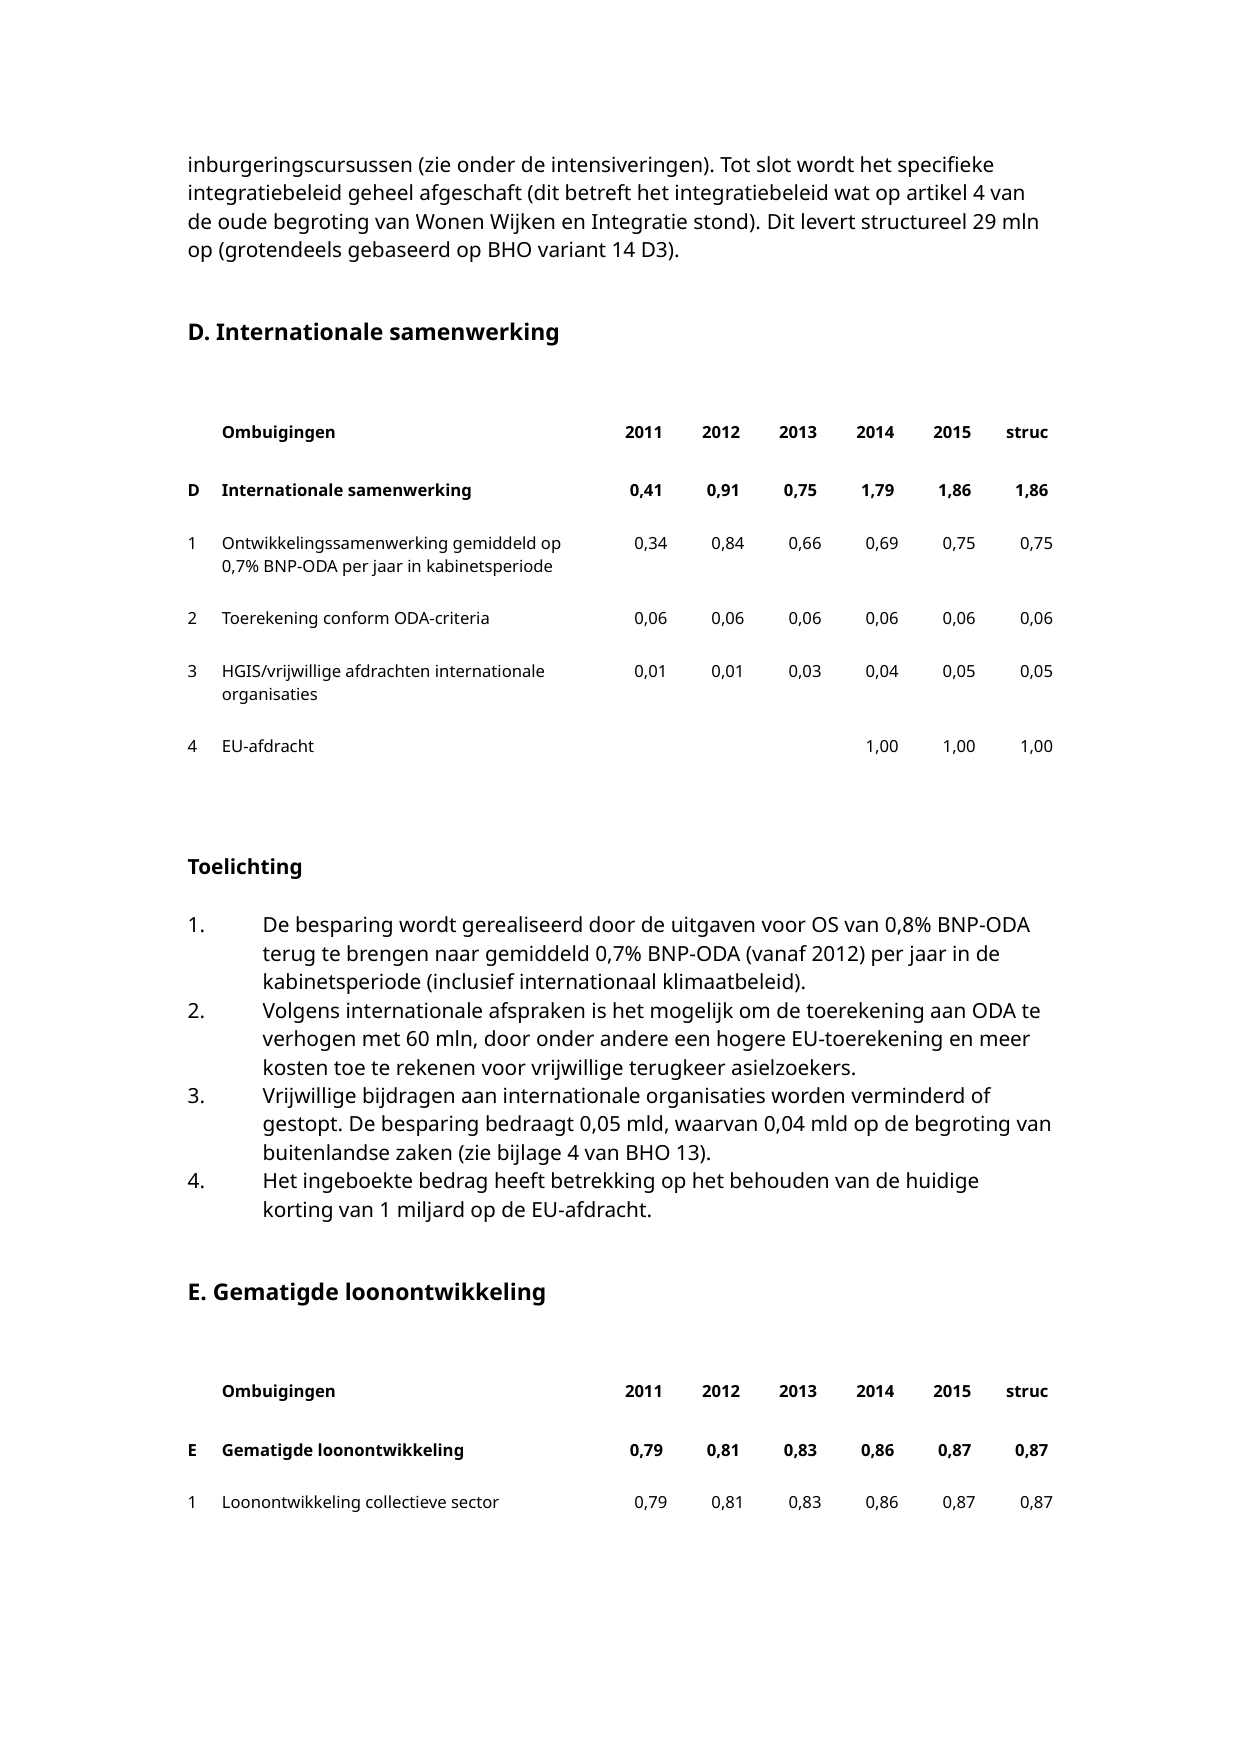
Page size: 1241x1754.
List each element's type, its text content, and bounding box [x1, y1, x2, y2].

list Het ingeboekte bedrag heeft betrekking op het behouden van de huidige korting van 1 miljard op de EU-afdracht. [187, 1166, 1053, 1223]
table_cell 0,05 [975, 660, 1053, 735]
subtitle E. Gematigde loonontwikkeling [187, 1276, 1053, 1307]
subtitle D. Internationale samenwerking [187, 316, 1053, 347]
table_cell 0,75 [975, 532, 1053, 607]
table_cell HGIS/vrijwillige afdrachten internationale organisaties [222, 660, 590, 735]
table_header [188, 420, 222, 479]
table_cell 0,06 [898, 607, 975, 660]
table_cell 0,04 [821, 660, 898, 735]
table_header 2011 [590, 420, 667, 479]
table_header 2015 [898, 1380, 975, 1438]
table_cell 0,86 [821, 1438, 898, 1491]
table_cell 0,06 [667, 607, 744, 660]
table_cell 1,00 [898, 735, 975, 793]
table_cell [590, 735, 667, 793]
table_cell 0,83 [744, 1491, 821, 1544]
table_cell 1,00 [821, 735, 898, 793]
table_cell 0,06 [821, 607, 898, 660]
table_cell 0,84 [667, 532, 744, 607]
table_header [188, 1380, 222, 1438]
table_cell [667, 735, 744, 793]
table_cell 1 [188, 1491, 222, 1544]
table_cell 0,75 [898, 532, 975, 607]
table_cell 0,06 [975, 607, 1053, 660]
table_cell Loonontwikkeling collectieve sector [222, 1491, 590, 1544]
table_cell 0,79 [590, 1438, 667, 1491]
table_cell 1,86 [898, 479, 975, 532]
table_cell 0,01 [667, 660, 744, 735]
table_header Ombuigingen [222, 420, 590, 479]
table_cell 0,69 [821, 532, 898, 607]
table_cell 0,34 [590, 532, 667, 607]
table_cell D [188, 479, 222, 532]
table_cell 0,81 [667, 1438, 744, 1491]
table_header 2011 [590, 1380, 667, 1438]
table_cell 0,91 [667, 479, 744, 532]
table_cell 2 [188, 607, 222, 660]
table_cell 0,87 [898, 1491, 975, 1544]
table_cell 1,86 [975, 479, 1053, 532]
table_cell [744, 735, 821, 793]
table_cell E [188, 1438, 222, 1491]
table_cell 0,66 [744, 532, 821, 607]
table_header struc [975, 1380, 1053, 1438]
table_cell 1,79 [821, 479, 898, 532]
table_cell Internationale samenwerking [222, 479, 590, 532]
table_cell 0,75 [744, 479, 821, 532]
table_header 2014 [821, 1380, 898, 1438]
table_cell 4 [188, 735, 222, 793]
table_cell 0,86 [821, 1491, 898, 1544]
table_cell 0,83 [744, 1438, 821, 1491]
table_cell Toerekening conform ODA-criteria [222, 607, 590, 660]
table_cell 0,81 [667, 1491, 744, 1544]
table_cell 0,01 [590, 660, 667, 735]
table_cell 1 [188, 532, 222, 607]
table_cell Gematigde loonontwikkeling [222, 1438, 590, 1491]
table_header 2012 [667, 1380, 744, 1438]
table_header 2012 [667, 420, 744, 479]
list Vrijwillige bijdragen aan internationale organisaties worden verminderd of gestopt. De besparing bedraagt 0,05 mld, waarvan 0,04 mld op de begroting van buitenlandse zaken (zie bijlage 4 van BHO 13). [187, 1081, 1053, 1166]
table_header struc [975, 420, 1053, 479]
table_cell 0,87 [975, 1491, 1053, 1544]
table_cell EU-afdracht [222, 735, 590, 793]
table_cell 0,06 [744, 607, 821, 660]
table_cell Ontwikkelingssamenwerking gemiddeld op 0,7% BNP-ODA per jaar in kabinetsperiode [222, 532, 590, 607]
text inburgeringscursussen (zie onder de intensiveringen). Tot slot wordt het specifieke integratiebeleid geheel afgeschaft (dit betreft het integratiebeleid wat op artikel 4 van de oude begroting van Wonen Wijken en Integratie stond). Dit levert structureel 29 mln op (grotendeels gebaseerd op BHO variant 14 D3). [187, 150, 1053, 264]
table_cell 0,87 [898, 1438, 975, 1491]
table_cell 1,00 [975, 735, 1053, 793]
table_cell 0,05 [898, 660, 975, 735]
table_header Ombuigingen [222, 1380, 590, 1438]
table_cell 0,03 [744, 660, 821, 735]
table_header 2013 [744, 1380, 821, 1438]
list De besparing wordt gerealiseerd door de uitgaven voor OS van 0,8% BNP-ODA terug te brengen naar gemiddeld 0,7% BNP-ODA (vanaf 2012) per jaar in de kabinetsperiode (inclusief internationaal klimaatbeleid). [187, 910, 1053, 996]
table_cell 0,79 [590, 1491, 667, 1544]
text Toelichting [187, 852, 1053, 880]
table_cell 3 [188, 660, 222, 735]
list Volgens internationale afspraken is het mogelijk om de toerekening aan ODA te verhogen met 60 mln, door onder andere een hogere EU-toerekening en meer kosten toe te rekenen voor vrijwillige terugkeer asielzoekers. [187, 996, 1053, 1081]
table_header 2014 [821, 420, 898, 479]
table_cell 0,41 [590, 479, 667, 532]
table_header 2015 [898, 420, 975, 479]
table_cell 0,06 [590, 607, 667, 660]
table_cell 0,87 [975, 1438, 1053, 1491]
table_header 2013 [744, 420, 821, 479]
